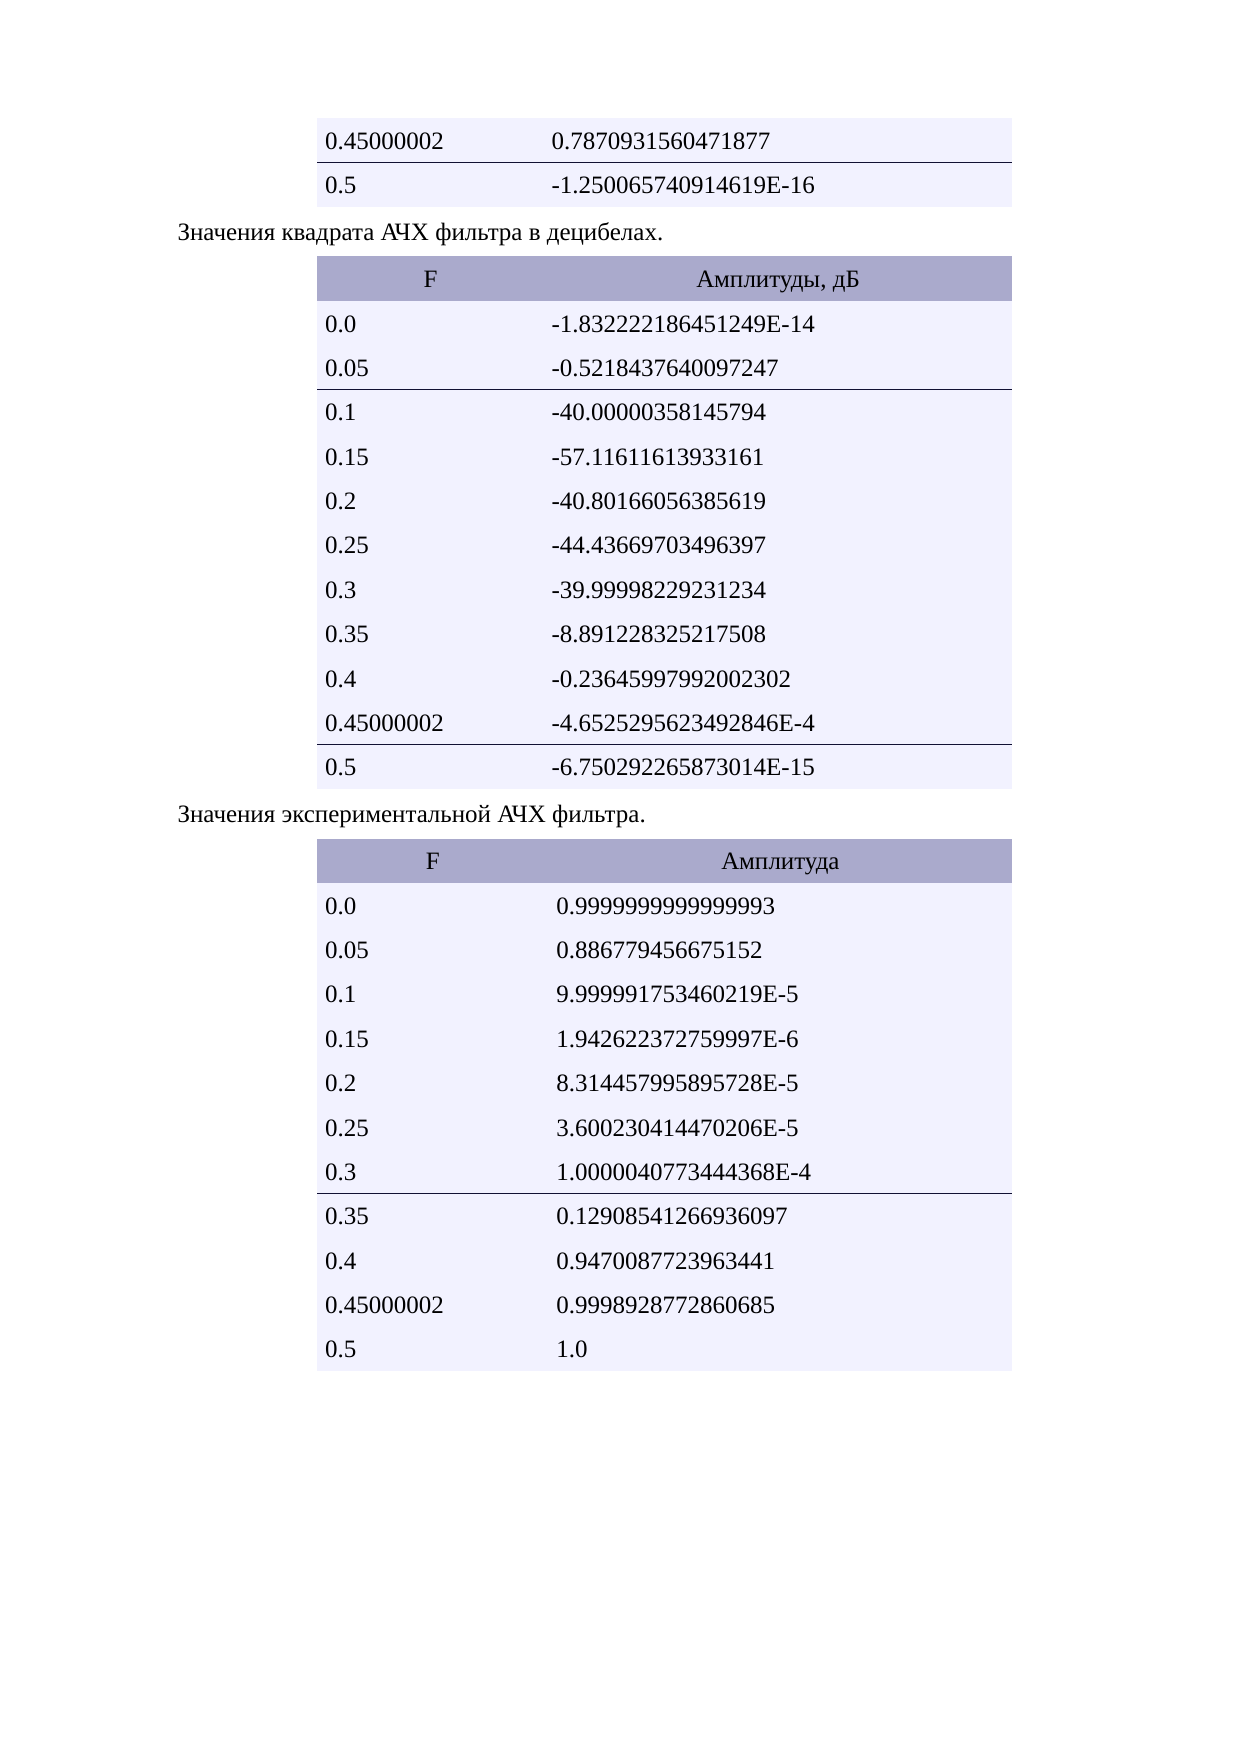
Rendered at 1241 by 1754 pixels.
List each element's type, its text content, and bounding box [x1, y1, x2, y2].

table_cell 0.35 [317, 611, 544, 656]
table_cell 0.7870931560471877 [544, 118, 1012, 162]
table_cell 0.45000002 [317, 118, 544, 162]
table_cell 0.05 [317, 345, 544, 389]
table_cell 0.1 [317, 972, 548, 1016]
table_cell 0.1 [317, 390, 544, 434]
text Значения квадрата АЧХ фильтра в децибелах. [177, 217, 1152, 246]
table_cell 0.05 [317, 927, 548, 972]
table_cell -40.00000358145794 [544, 390, 1012, 434]
table_cell 0.4 [317, 1238, 548, 1282]
table_cell 0.5 [317, 163, 544, 207]
table_cell -0.5218437640097247 [544, 345, 1012, 389]
table_cell 0.9998928772860685 [548, 1282, 1012, 1327]
table_cell 0.0 [317, 301, 544, 345]
table_cell 0.3 [317, 1149, 548, 1193]
table_cell 3.600230414470206E-5 [548, 1105, 1012, 1149]
table_cell -44.43669703496397 [544, 523, 1012, 567]
table_cell 0.2 [317, 478, 544, 523]
table_cell -8.891228325217508 [544, 611, 1012, 656]
table_cell 0.0 [317, 883, 548, 927]
table_cell 0.12908541266936097 [548, 1194, 1012, 1238]
table_header F [317, 839, 548, 883]
table_cell -1.832222186451249E-14 [544, 301, 1012, 345]
table_cell 1.942622372759997E-6 [548, 1016, 1012, 1060]
table_cell 0.2 [317, 1060, 548, 1105]
table_cell 0.886779456675152 [548, 927, 1012, 972]
table_cell 0.3 [317, 567, 544, 611]
table_cell 8.314457995895728E-5 [548, 1060, 1012, 1105]
table_cell 0.9999999999999993 [548, 883, 1012, 927]
table_header F [317, 256, 544, 301]
table_cell 1.0 [548, 1327, 1012, 1371]
table_cell -40.80166056385619 [544, 478, 1012, 523]
table_cell 0.9470087723963441 [548, 1238, 1012, 1282]
table_cell 0.35 [317, 1194, 548, 1238]
table_header Амплитуда [548, 839, 1012, 883]
table_cell -39.99998229231234 [544, 567, 1012, 611]
table_cell -4.6525295623492846E-4 [544, 700, 1012, 744]
text Значения экспериментальной АЧХ фильтра. [177, 799, 1152, 828]
table_cell 0.45000002 [317, 700, 544, 744]
table_cell 0.5 [317, 745, 544, 789]
table_cell 0.5 [317, 1327, 548, 1371]
table_cell 0.25 [317, 1105, 548, 1149]
table_cell 0.15 [317, 1016, 548, 1060]
table_cell -6.750292265873014E-15 [544, 745, 1012, 789]
table_cell 0.4 [317, 656, 544, 700]
table_cell 0.45000002 [317, 1282, 548, 1327]
table_cell 1.0000040773444368E-4 [548, 1149, 1012, 1193]
table_cell -1.250065740914619E-16 [544, 163, 1012, 207]
table_cell 0.15 [317, 434, 544, 478]
table_cell -57.11611613933161 [544, 434, 1012, 478]
table_cell 9.999991753460219E-5 [548, 972, 1012, 1016]
table_header Амплитуды, дБ [544, 256, 1012, 301]
table_cell 0.25 [317, 523, 544, 567]
table_cell -0.23645997992002302 [544, 656, 1012, 700]
